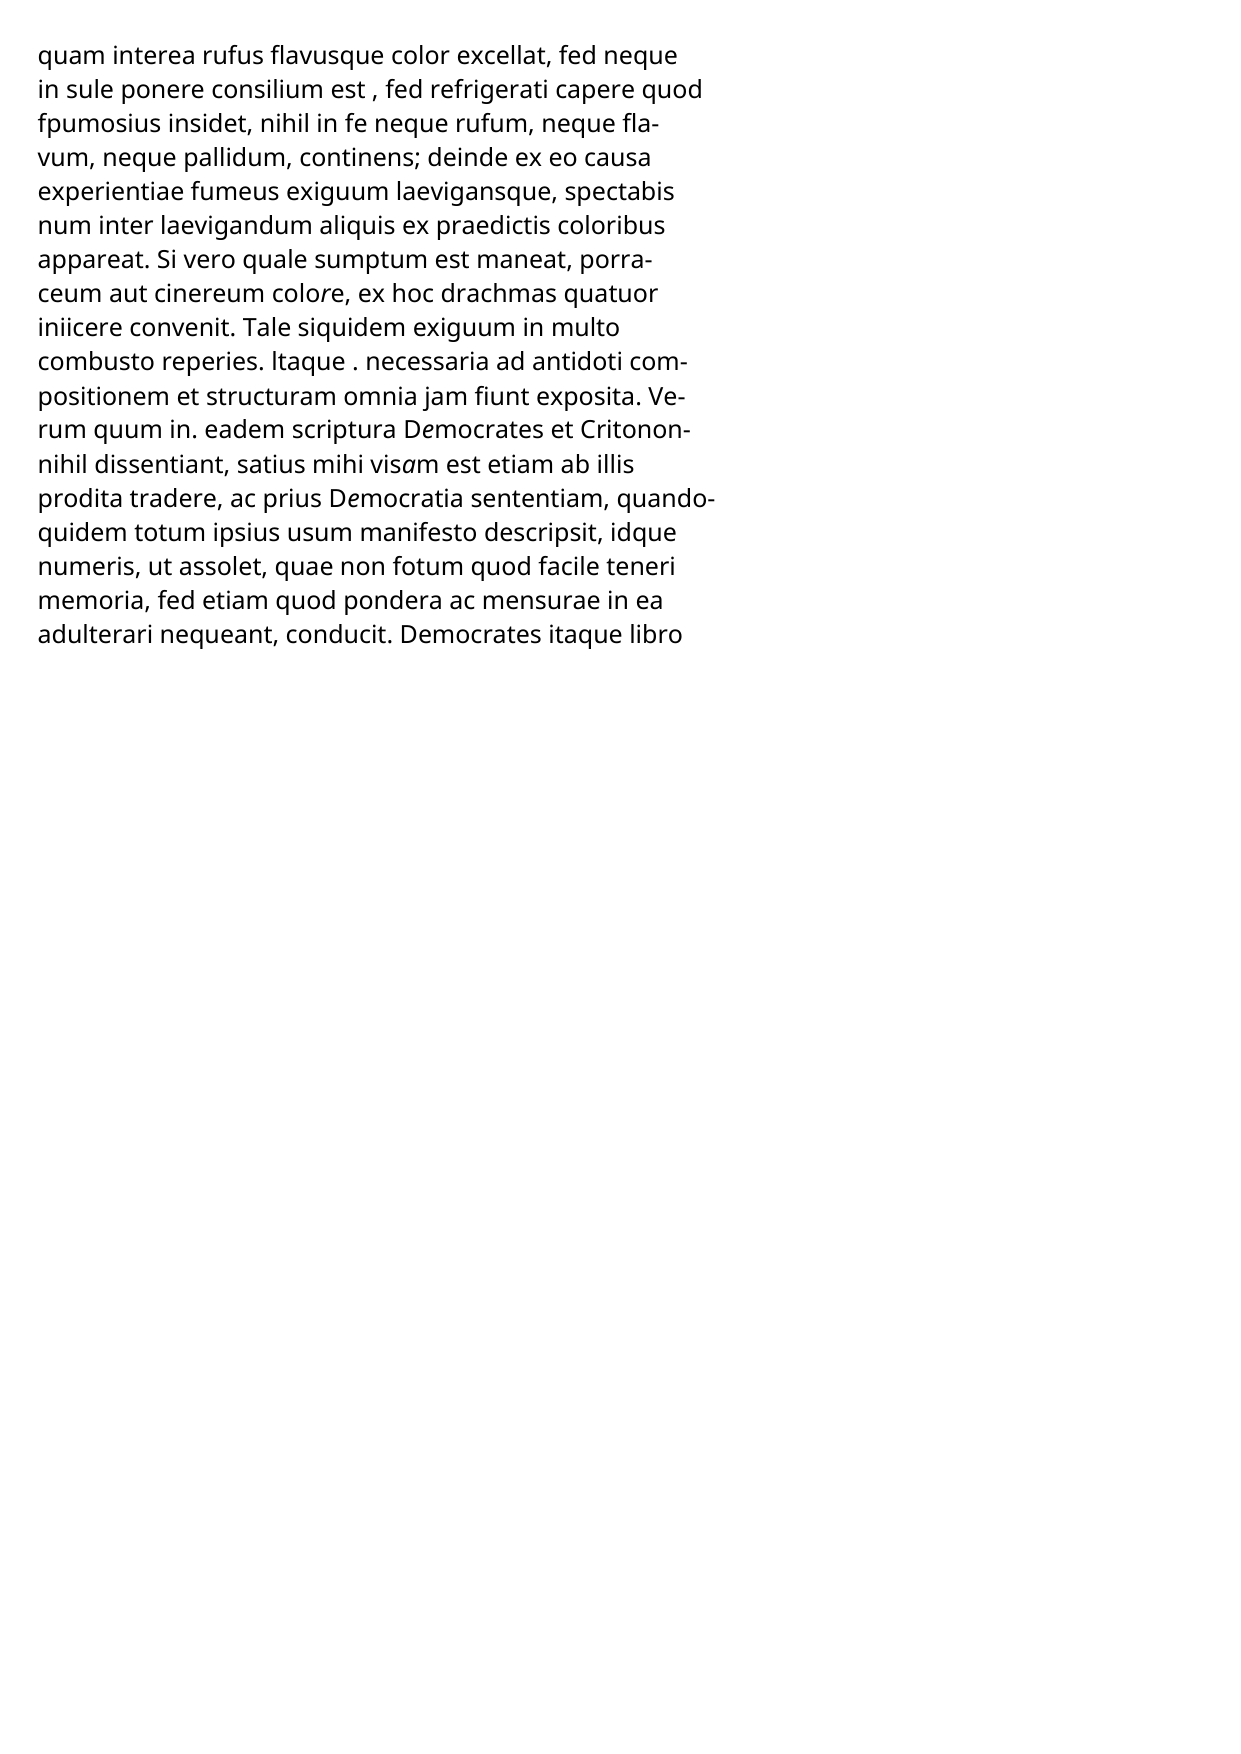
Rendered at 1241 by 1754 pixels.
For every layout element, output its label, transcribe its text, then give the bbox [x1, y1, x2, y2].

text quam interea rufus flavusque color excellat, fed neque in sule ponere consilium est , fed refrigerati capere quod fpumosius insidet, nihil in fe neque rufum, neque fla- vum, neque pallidum, continens; deinde ex eo causa experientiae fumeus exiguum laevigansque, spectabis num inter laevigandum aliquis ex praedictis coloribus appareat. Si vero quale sumptum est maneat, porra- ceum aut cinereum colore, ex hoc drachmas quatuor iniicere convenit. Tale siquidem exiguum in multo combusto reperies. ltaque . necessaria ad antidoti com- positionem et structuram omnia jam fiunt exposita. Ve- rum quum in. eadem scriptura Democrates et Critonon- nihil dissentiant, satius mihi visam est etiam ab illis prodita tradere, ac prius Democratia sententiam, quando- quidem totum ipsius usum manifesto descripsit, idque numeris, ut assolet, quae non fotum quod facile teneri memoria, fed etiam quod pondera ac mensurae in ea adulterari nequeant, conducit. Democrates itaque libro [37, 37, 1203, 651]
